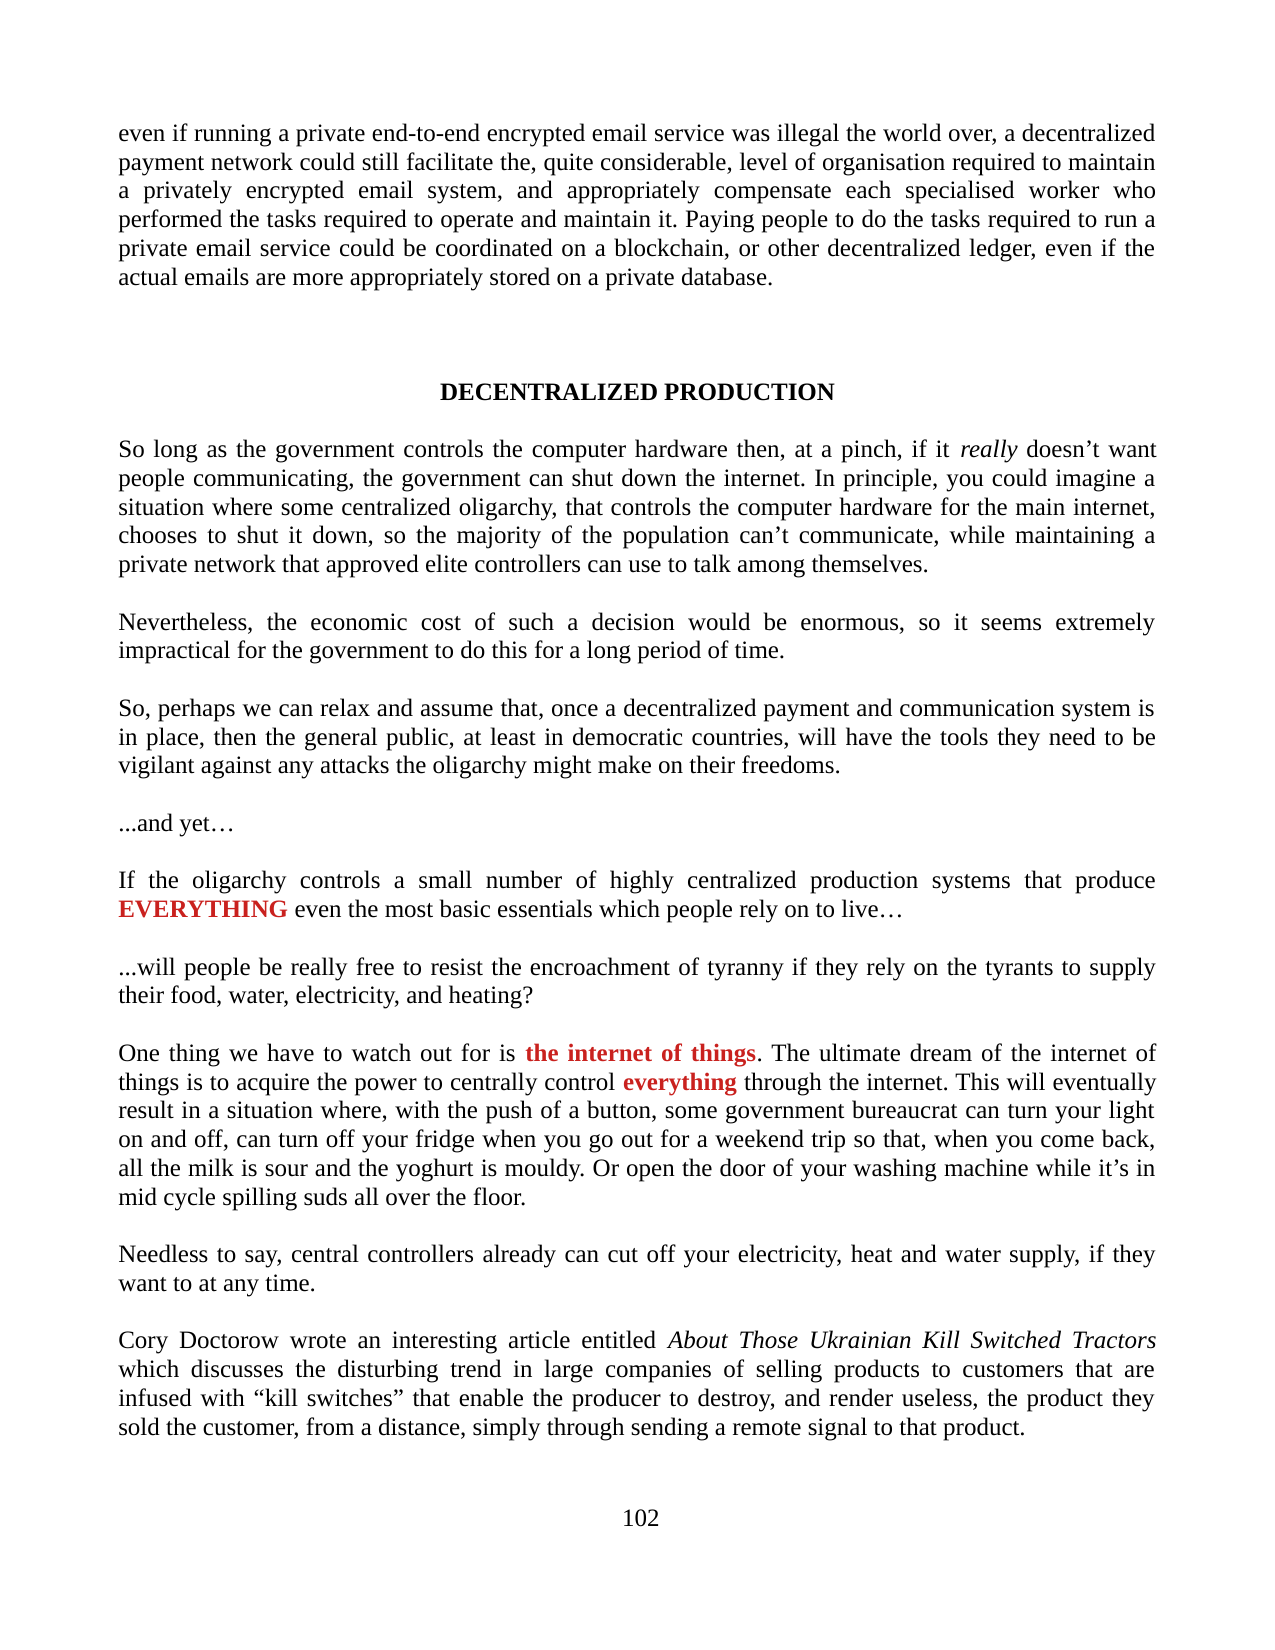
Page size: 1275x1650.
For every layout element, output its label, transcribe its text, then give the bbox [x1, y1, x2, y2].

text ...and yet… [118, 808, 1157, 837]
text Cory Doctorow wrote an interesting article entitled About Those Ukrainian Kill Switched Tractors which discusses the disturbing trend in large companies of selling products to customers that are infused with “kill switches” that enable the producer to destroy, and render useless, the product they sold the customer, from a distance, simply through sending a remote signal to that product. [118, 1326, 1157, 1441]
text So, perhaps we can relax and assume that, once a decentralized payment and communication system is in place, then the general public, at least in democratic countries, will have the tools they need to be vigilant against any attacks the oligarchy might make on their freedoms. [118, 693, 1157, 779]
text So long as the government controls the computer hardware then, at a pinch, if it really doesn’t want people communicating, the government can shut down the internet. In principle, you could imagine a situation where some centralized oligarchy, that controls the computer hardware for the main internet, chooses to shut it down, so the majority of the population can’t communicate, while maintaining a private network that approved elite controllers can use to talk among themselves. [118, 434, 1157, 578]
text One thing we have to watch out for is the internet of things. The ultimate dream of the internet of things is to acquire the power to centrally control everything through the internet. This will eventually result in a situation where, with the push of a button, some government bureaucrat can turn your light on and off, can turn off your fridge when you go out for a weekend trip so that, when you come back, all the milk is sour and the yoghurt is mouldy. Or open the door of your washing machine while it’s in mid cycle spilling suds all over the floor. [118, 1038, 1157, 1211]
text ...will people be really free to resist the encroachment of tyranny if they rely on the tyrants to supply their food, water, electricity, and heating? [118, 952, 1157, 1009]
text If the oligarchy controls a small number of highly centralized production systems that produce EVERYTHING even the most basic essentials which people rely on to live… [118, 866, 1157, 923]
text Nevertheless, the economic cost of such a decision would be enormous, so it seems extremely impractical for the government to do this for a long period of time. [118, 607, 1157, 664]
text DECENTRALIZED PRODUCTION [118, 377, 1157, 406]
text Needless to say, central controllers already can cut off your electricity, heat and water supply, if they want to at any time. [118, 1239, 1157, 1297]
text even if running a private end-to-end encrypted email service was illegal the world over, a decentralized payment network could still facilitate the, quite considerable, level of organisation required to maintain a privately encrypted email system, and appropriately compensate each specialised worker who performed the tasks required to operate and maintain it. Paying people to do the tasks required to run a private email service could be coordinated on a blockchain, or other decentralized ledger, even if the actual emails are more appropriately stored on a private database. [118, 118, 1157, 291]
